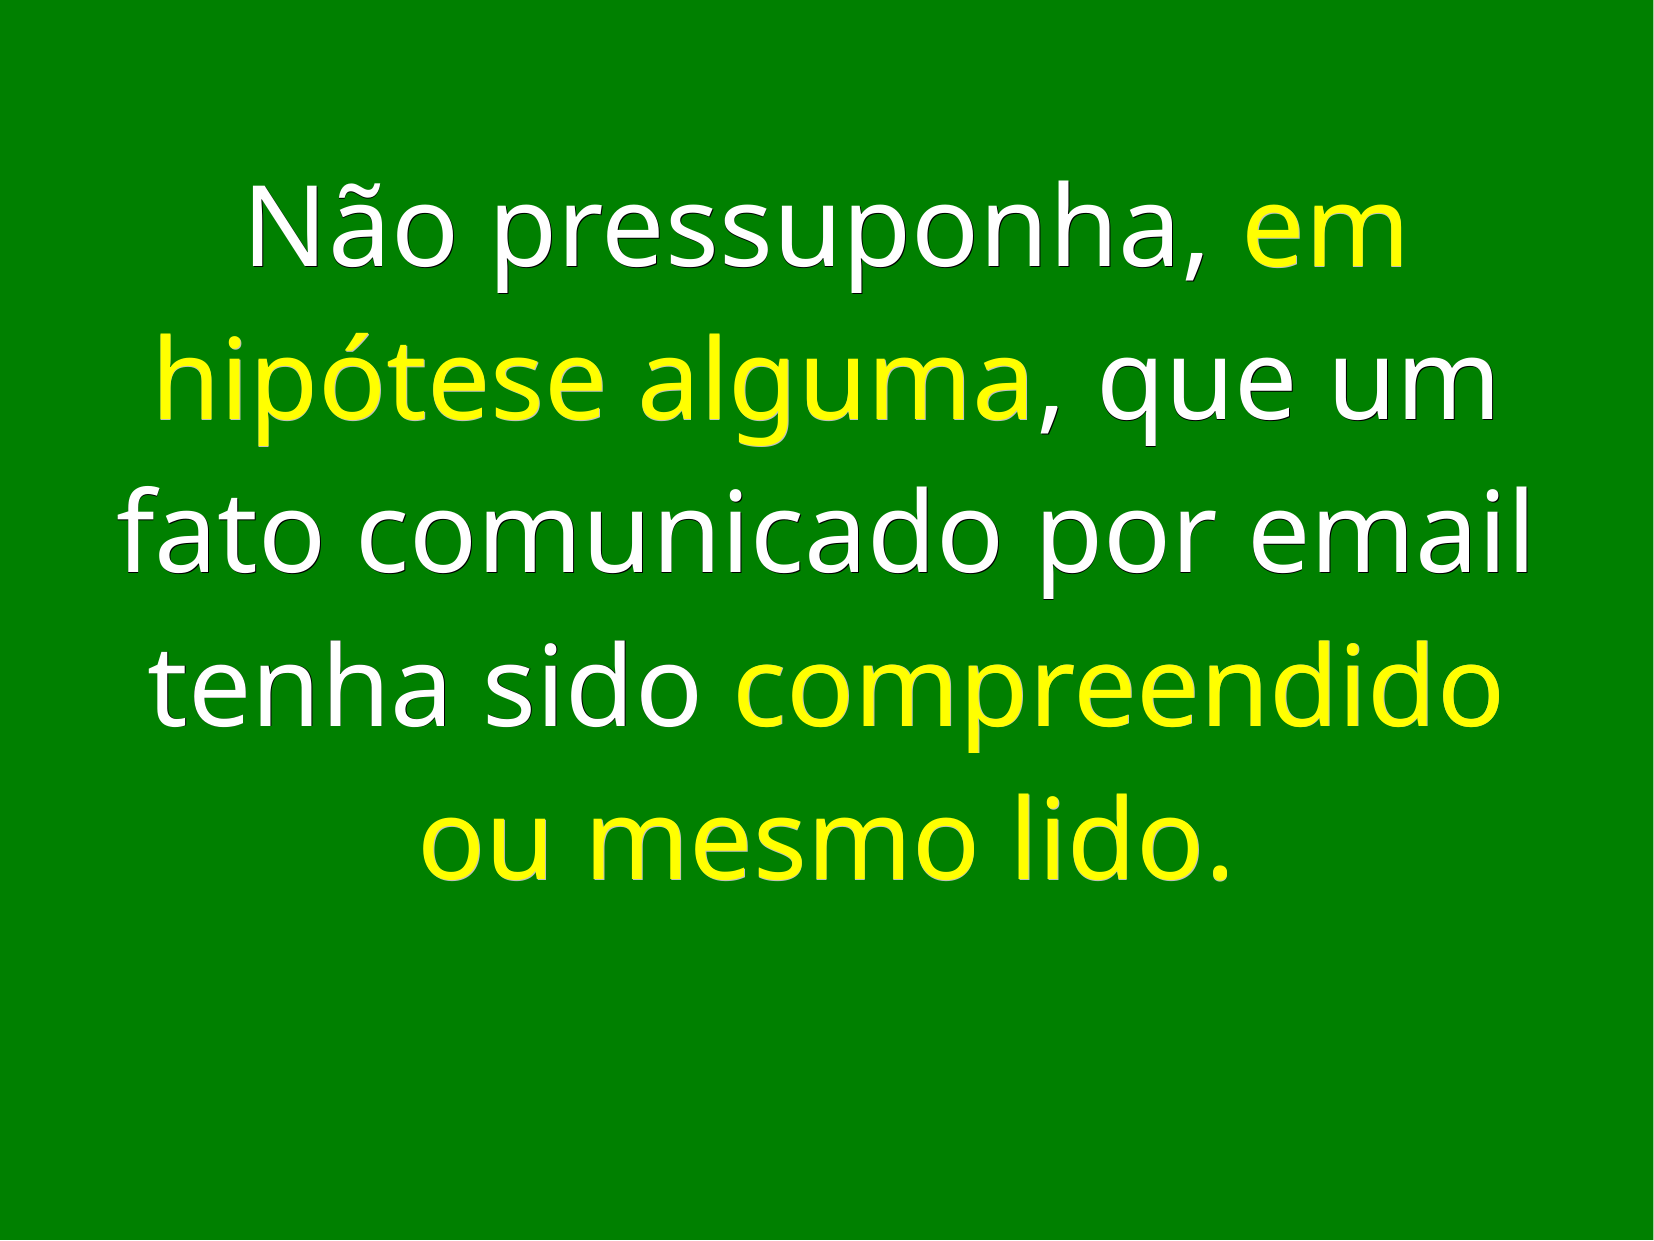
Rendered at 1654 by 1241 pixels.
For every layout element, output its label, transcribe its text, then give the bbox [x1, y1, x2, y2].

subtitle Não pressuponha, em hipótese alguma, que um fato comunicado por email tenha sido compreendido ou mesmo lido. [82, 49, 1571, 1010]
